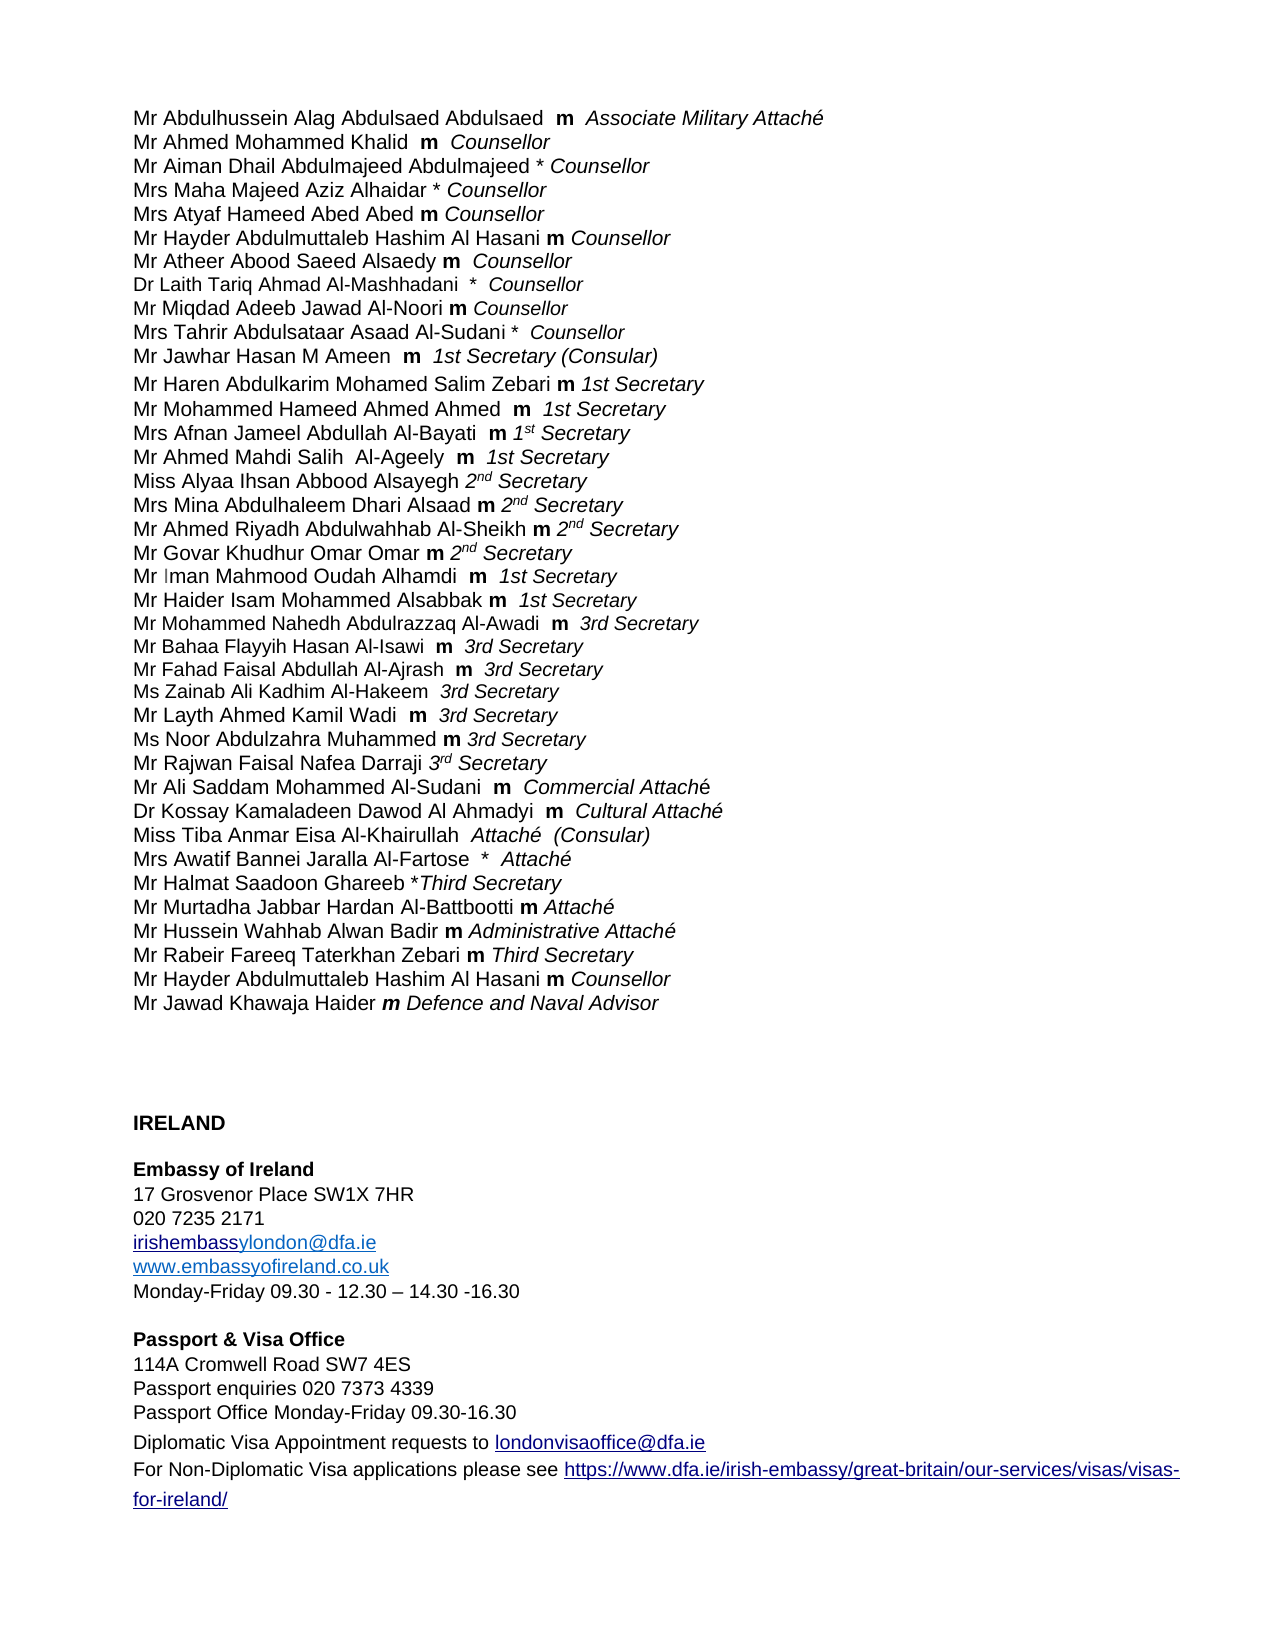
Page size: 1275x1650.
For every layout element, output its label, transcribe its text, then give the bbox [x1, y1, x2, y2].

text 020 7235 2171 [133, 1207, 1181, 1229]
text Mr Mohammed Hameed Ahmed Ahmed m 1st Secretary [133, 397, 1181, 421]
text Mr Mohammed Nahedh Abdulrazzaq Al-Awadi m 3rd Secretary [133, 612, 1181, 635]
text Mr Haider Isam Mohammed Alsabbak m 1st Secretary [133, 588, 1181, 612]
text Mr Fahad Faisal Abdullah Al-Ajrash m 3rd Secretary [133, 658, 1181, 680]
text Mr Bahaa Flayyih Hasan Al-Isawi m 3rd Secretary [133, 635, 1181, 658]
text Mr Ahmed Riyadh Abdulwahhab Al-Sheikh m 2nd Secretary [133, 516, 1181, 540]
text Diplomatic Visa Appointment requests to londonvisaoffice@dfa.ie [133, 1425, 1181, 1456]
text Monday-Friday 09.30 - 12.30 – 14.30 -16.30 [133, 1279, 1181, 1302]
subtitle Mr Hayder Abdulmuttaleb Hashim Al Hasani m Counsellor [133, 967, 1181, 991]
subtitle Mr Hussein Wahhab Alwan Badir m Administrative Attaché [133, 919, 1181, 943]
text Mr Ahmed Mahdi Salih Al-Ageely m 1st Secretary [133, 444, 1181, 468]
text Mr Aiman Dhail Abdulmajeed Abdulmajeed * Counsellor [133, 153, 1181, 177]
subtitle Mr Rabeir Fareeq Taterkhan Zebari m Third Secretary [133, 943, 1181, 967]
text Dr Laith Tariq Ahmad Al-Mashhadani * Counsellor [133, 273, 1181, 296]
text Ms Noor Abdulzahra Muhammed m 3rd Secretary [133, 727, 1181, 751]
text Miss Alyaa Ihsan Abbood Alsayegh 2nd Secretary [133, 468, 1181, 492]
text Mr Rajwan Faisal Nafea Darraji 3rd Secretary [133, 751, 1181, 775]
text IRELAND [133, 1110, 1181, 1134]
text Mr Ali Saddam Mohammed Al-Sudani m Commercial Attaché [133, 775, 1181, 799]
text Mr Iman Mahmood Oudah Alhamdi m 1st Secretary [133, 564, 1181, 588]
text Mr Atheer Abood Saeed Alsaedy m Counsellor [133, 249, 1181, 273]
text Mrs Afnan Jameel Abdullah Al-Bayati m 1st Secretary [133, 421, 1181, 444]
text 17 Grosvenor Place SW1X 7HR [133, 1182, 1181, 1205]
text Ms Zainab Ali Kadhim Al-Hakeem 3rd Secretary [133, 680, 1181, 703]
text Mrs Atyaf Hameed Abed Abed m Counsellor [133, 201, 1181, 225]
text Mrs Tahrir Abdulsataar Asaad Al-Sudani * Counsellor [133, 320, 1181, 344]
text Mr Govar Khudhur Omar Omar m 2nd Secretary [133, 540, 1181, 564]
text www.embassyofireland.co.uk [133, 1255, 1181, 1278]
subtitle Mr Jawhar Hasan M Ameen m 1st Secretary (Consular) [133, 344, 1181, 368]
text Mr Layth Ahmed Kamil Wadi m 3rd Secretary [133, 703, 1181, 727]
subtitle Mr Hayder Abdulmuttaleb Hashim Al Hasani m Counsellor [133, 225, 1181, 249]
text irishembassylondon@dfa.ie [133, 1231, 1181, 1254]
text Mr Abdulhussein Alag Abdulsaed Abdulsaed m Associate Military Attaché [133, 106, 1181, 129]
text Passport & Visa Office [133, 1328, 1181, 1351]
subtitle Mr Murtadha Jabbar Hardan Al-Battbootti m Attaché [133, 895, 1181, 919]
subtitle Mrs Awatif Bannei Jaralla Al-Fartose * Attaché [133, 847, 1181, 871]
text Passport Office Monday-Friday 09.30-16.30 [133, 1401, 1181, 1424]
text Mr Haren Abdulkarim Mohamed Salim Zebari m 1st Secretary [133, 368, 1181, 397]
text For Non-Diplomatic Visa applications please see https://www.dfa.ie/irish-embassy/great-britain/our-services/visas/visas-for-ireland/ [133, 1458, 1181, 1513]
text Mr Ahmed Mohammed Khalid m Counsellor [133, 129, 1181, 153]
text Passport enquiries 020 7373 4339 [133, 1377, 1181, 1399]
text 114A Cromwell Road SW7 4ES [133, 1352, 1181, 1375]
text Mrs Maha Majeed Aziz Alhaidar * Counsellor [133, 177, 1181, 201]
subtitle Miss Tiba Anmar Eisa Al-Khairullah Attaché (Consular) [133, 823, 1181, 847]
text Mr Miqdad Adeeb Jawad Al-Noori m Counsellor [133, 296, 1181, 320]
text Mrs Mina Abdulhaleem Dhari Alsaad m 2nd Secretary [133, 492, 1181, 516]
text Embassy of Ireland [133, 1158, 1181, 1181]
subtitle Mr Jawad Khawaja Haider m Defence and Naval Advisor [133, 991, 1181, 1014]
text Dr Kossay Kamaladeen Dawod Al Ahmadyi m Cultural Attaché [133, 799, 1181, 823]
subtitle Mr Halmat Saadoon Ghareeb *Third Secretary [133, 871, 1181, 895]
